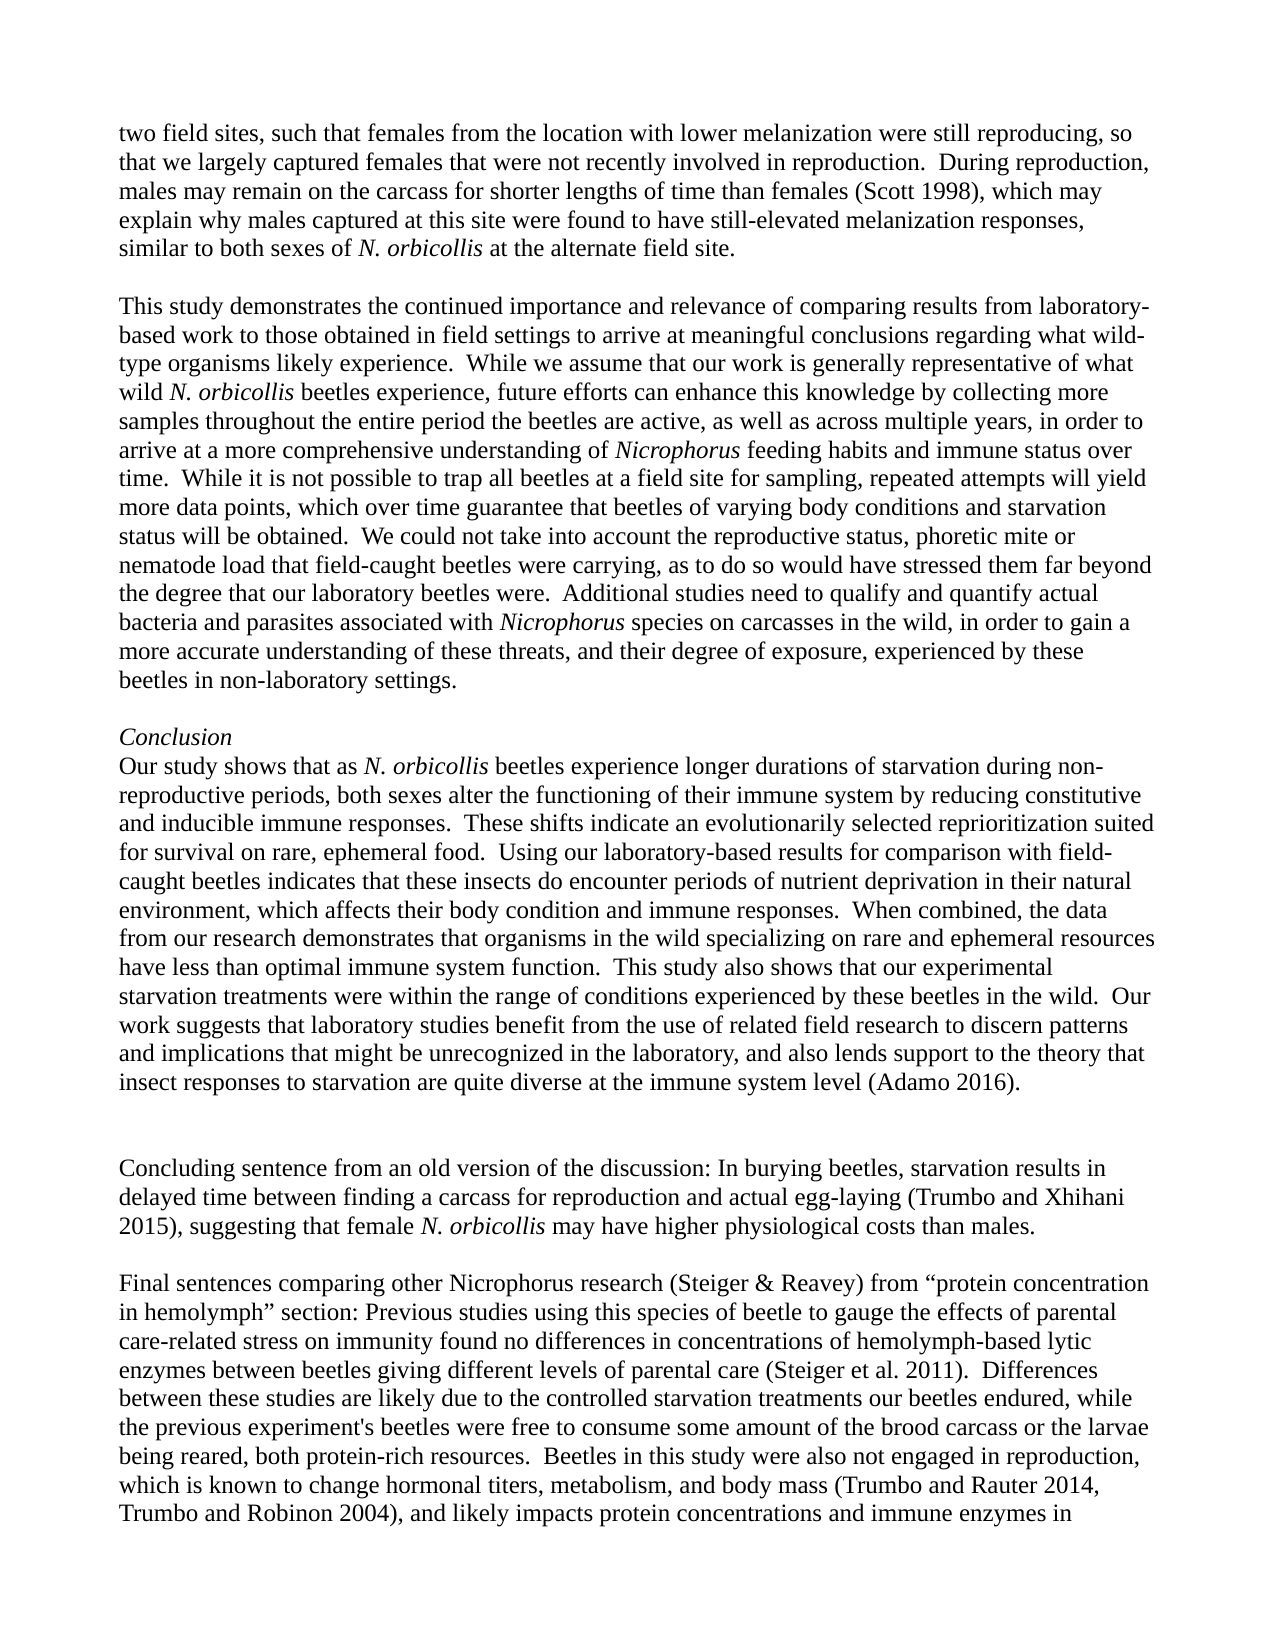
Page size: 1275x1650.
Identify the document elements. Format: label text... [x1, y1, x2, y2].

text Our study shows that as N. orbicollis beetles experience longer durations of starvation during non-reproductive periods, both sexes alter the functioning of their immune system by reducing constitutive and inducible immune responses. These shifts indicate an evolutionarily selected reprioritization suited for survival on rare, ephemeral food. Using our laboratory-based results for comparison with field-caught beetles indicates that these insects do encounter periods of nutrient deprivation in their natural environment, which affects their body condition and immune responses. When combined, the data from our research demonstrates that organisms in the wild specializing on rare and ephemeral resources have less than optimal immune system function. This study also shows that our experimental starvation treatments were within the range of conditions experienced by these beetles in the wild. Our work suggests that laboratory studies benefit from the use of related field research to discern patterns and implications that might be unrecognized in the laboratory, and also lends support to the theory that insect responses to starvation are quite diverse at the immune system level (Adamo 2016). [118, 751, 1156, 1096]
text two field sites, such that females from the location with lower melanization were still reproducing, so that we largely captured females that were not recently involved in reproduction. During reproduction, males may remain on the carcass for shorter lengths of time than females (Scott 1998), which may explain why males captured at this site were found to have still-elevated melanization responses, similar to both sexes of N. orbicollis at the alternate field site. [118, 118, 1156, 262]
text Conclusion [118, 722, 1156, 751]
text Final sentences comparing other Nicrophorus research (Steiger & Reavey) from “protein concentration in hemolymph” section: Previous studies using this species of beetle to gauge the effects of parental care-related stress on immunity found no differences in concentrations of hemolymph-based lytic enzymes between beetles giving different levels of parental care (Steiger et al. 2011). Differences between these studies are likely due to the controlled starvation treatments our beetles endured, while the previous experiment's beetles were free to consume some amount of the brood carcass or the larvae being reared, both protein-rich resources. Beetles in this study were also not engaged in reproduction, which is known to change hormonal titers, metabolism, and body mass (Trumbo and Rauter 2014, Trumbo and Robinon 2004), and likely impacts protein concentrations and immune enzymes in [118, 1268, 1156, 1527]
text This study demonstrates the continued importance and relevance of comparing results from laboratory-based work to those obtained in field settings to arrive at meaningful conclusions regarding what wild-type organisms likely experience. While we assume that our work is generally representative of what wild N. orbicollis beetles experience, future efforts can enhance this knowledge by collecting more samples throughout the entire period the beetles are active, as well as across multiple years, in order to arrive at a more comprehensive understanding of Nicrophorus feeding habits and immune status over time. While it is not possible to trap all beetles at a field site for sampling, repeated attempts will yield more data points, which over time guarantee that beetles of varying body conditions and starvation status will be obtained. We could not take into account the reproductive status, phoretic mite or nematode load that field-caught beetles were carrying, as to do so would have stressed them far beyond the degree that our laboratory beetles were. Additional studies need to qualify and quantify actual bacteria and parasites associated with Nicrophorus species on carcasses in the wild, in order to gain a more accurate understanding of these threats, and their degree of exposure, experienced by these beetles in non-laboratory settings. [118, 291, 1156, 693]
text Concluding sentence from an old version of the discussion: In burying beetles, starvation results in delayed time between finding a carcass for reproduction and actual egg-laying (Trumbo and Xhihani 2015), suggesting that female N. orbicollis may have higher physiological costs than males. [118, 1153, 1156, 1240]
